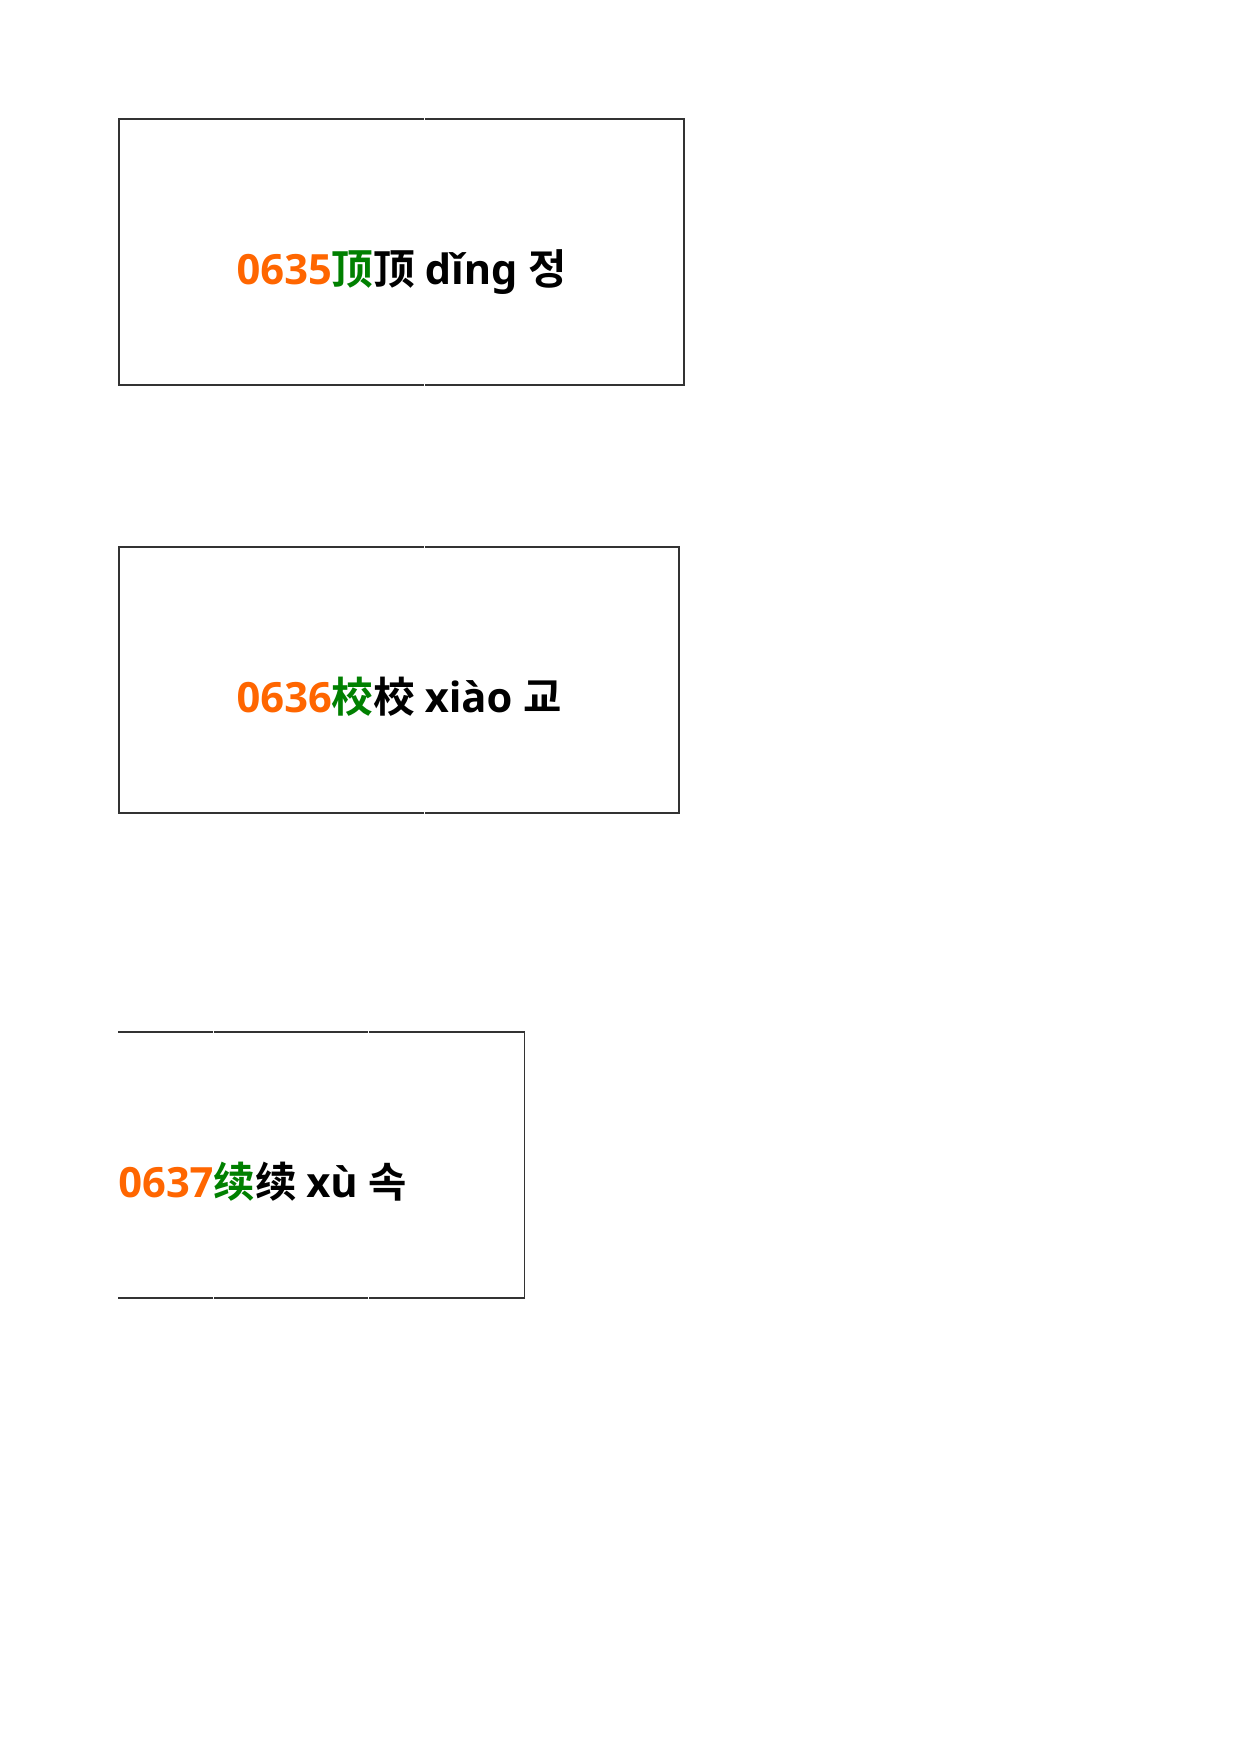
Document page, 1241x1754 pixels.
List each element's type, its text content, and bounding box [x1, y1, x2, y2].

text [685, 118, 1122, 386]
text 0635顶顶 dǐng 정 [120, 119, 683, 385]
text [680, 546, 1122, 814]
text [525, 1031, 1122, 1299]
text 0637续续 xù 속 [118, 1032, 524, 1298]
text 0636校校 xiào 교 [120, 547, 678, 813]
